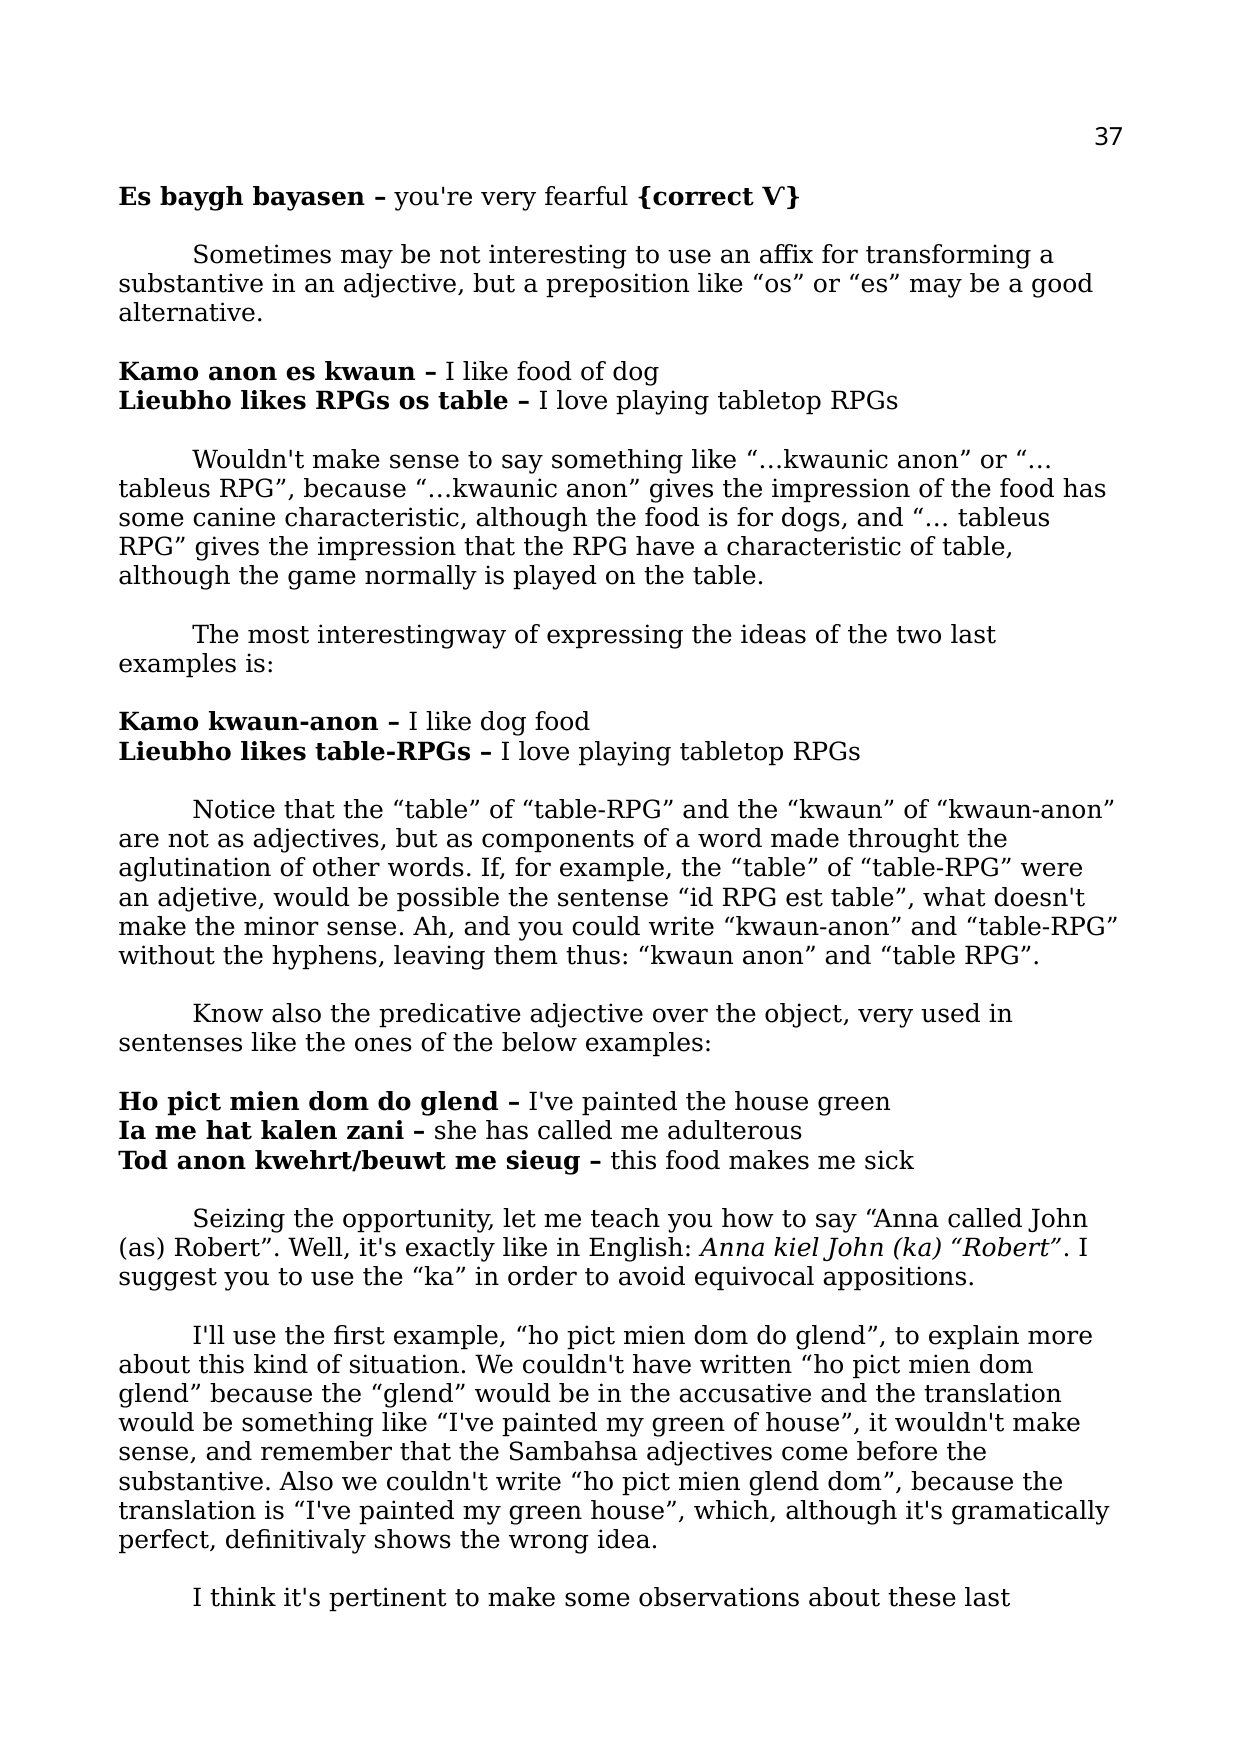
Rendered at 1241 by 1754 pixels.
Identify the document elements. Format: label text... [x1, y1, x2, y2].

text Lieubho likes RPGs os table – I love playing tabletop RPGs [118, 386, 1123, 416]
text Know also the predicative adjective over the object, very used in sentenses like the ones of the below examples: [118, 999, 1123, 1058]
text Wouldn't make sense to say something like “…kwaunic anon” or “… tableus RPG”, because “…kwaunic anon” gives the impression of the food has some canine characteristic, although the food is for dogs, and “… tableus RPG” gives the impression that the RPG have a characteristic of table, although the game normally is played on the table. [118, 445, 1123, 591]
text Kamo anon es kwaun – I like food of dog [118, 357, 1123, 386]
text Tod anon kwehrt/beuwt me sieug – this food makes me sick [118, 1146, 1123, 1175]
text Lieubho likes table-RPGs – I love playing tabletop RPGs [118, 737, 1123, 766]
text Es baygh bayasen – you're very fearful {correct Ѵ} [118, 182, 1123, 211]
text Seizing the opportunity, let me teach you how to say “Anna called John (as) Robert”. Well, it's exactly like in English: Anna kiel John (ka) “Robert”. I suggest you to use the “ka” in order to avoid equivocal appositions. [118, 1204, 1123, 1292]
text Kamo kwaun-anon – I like dog food [118, 707, 1123, 737]
text The most interestingway of expressing the ideas of the two last examples is: [118, 620, 1123, 678]
text Notice that the “table” of “table-RPG” and the “kwaun” of “kwaun-anon” are not as adjectives, but as components of a word made throught the aglutination of other words. If, for example, the “table” of “table-RPG” were an adjetive, would be possible the sentense “id RPG est table”, what doesn't make the minor sense. Ah, and you could write “kwaun-anon” and “table-RPG” without the hyphens, leaving them thus: “kwaun anon” and “table RPG”. [118, 795, 1123, 970]
text I'll use the first example, “ho pict mien dom do glend”, to explain more about this kind of situation. We couldn't have written “ho pict mien dom glend” because the “glend” would be in the accusative and the translation would be something like “I've painted my green of house”, it wouldn't make sense, and remember that the Sambahsa adjectives come before the substantive. Also we couldn't write “ho pict mien glend dom”, because the translation is “I've painted my green house”, which, although it's gramatically perfect, definitivaly shows the wrong idea. [118, 1321, 1123, 1554]
text Ho pict mien dom do glend – I've painted the house green [118, 1087, 1123, 1116]
text I think it's pertinent to make some observations about these last [118, 1583, 1123, 1612]
text Ia me hat kalen zani – she has called me adulterous [118, 1116, 1123, 1146]
text Sometimes may be not interesting to use an affix for transforming a substantive in an adjective, but a preposition like “os” or “es” may be a good alternative. [118, 240, 1123, 328]
